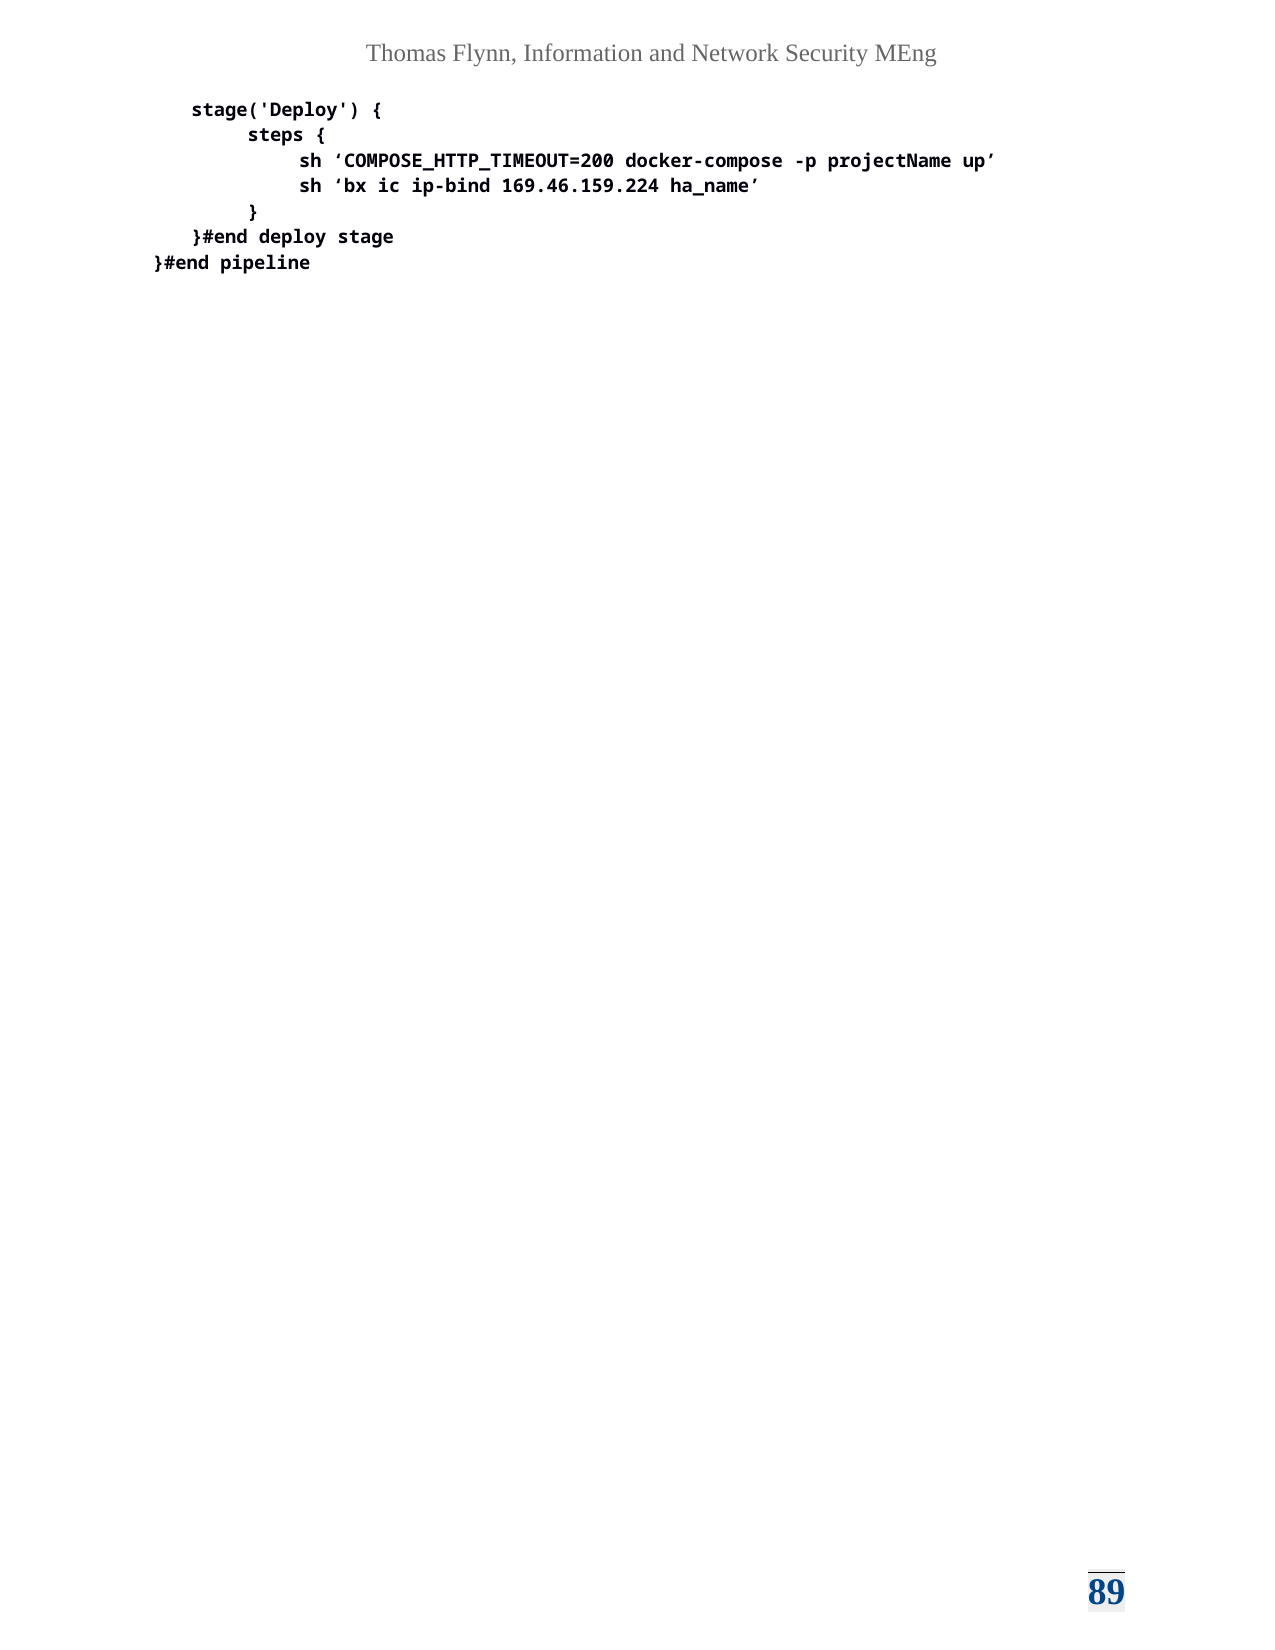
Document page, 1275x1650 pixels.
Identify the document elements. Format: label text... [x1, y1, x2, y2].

text }#end deploy stage [112, 224, 1125, 249]
text } [112, 198, 1125, 224]
text sh ‘COMPOSE_HTTP_TIMEOUT=200 docker-compose -p projectName up’ [112, 147, 1125, 173]
text steps { [112, 122, 1125, 147]
text }#end pipeline [74, 249, 1125, 275]
text sh ‘bx ic ip-bind 169.46.159.224 ha_name’ [112, 173, 1125, 198]
text stage('Deploy') { [112, 96, 1125, 122]
